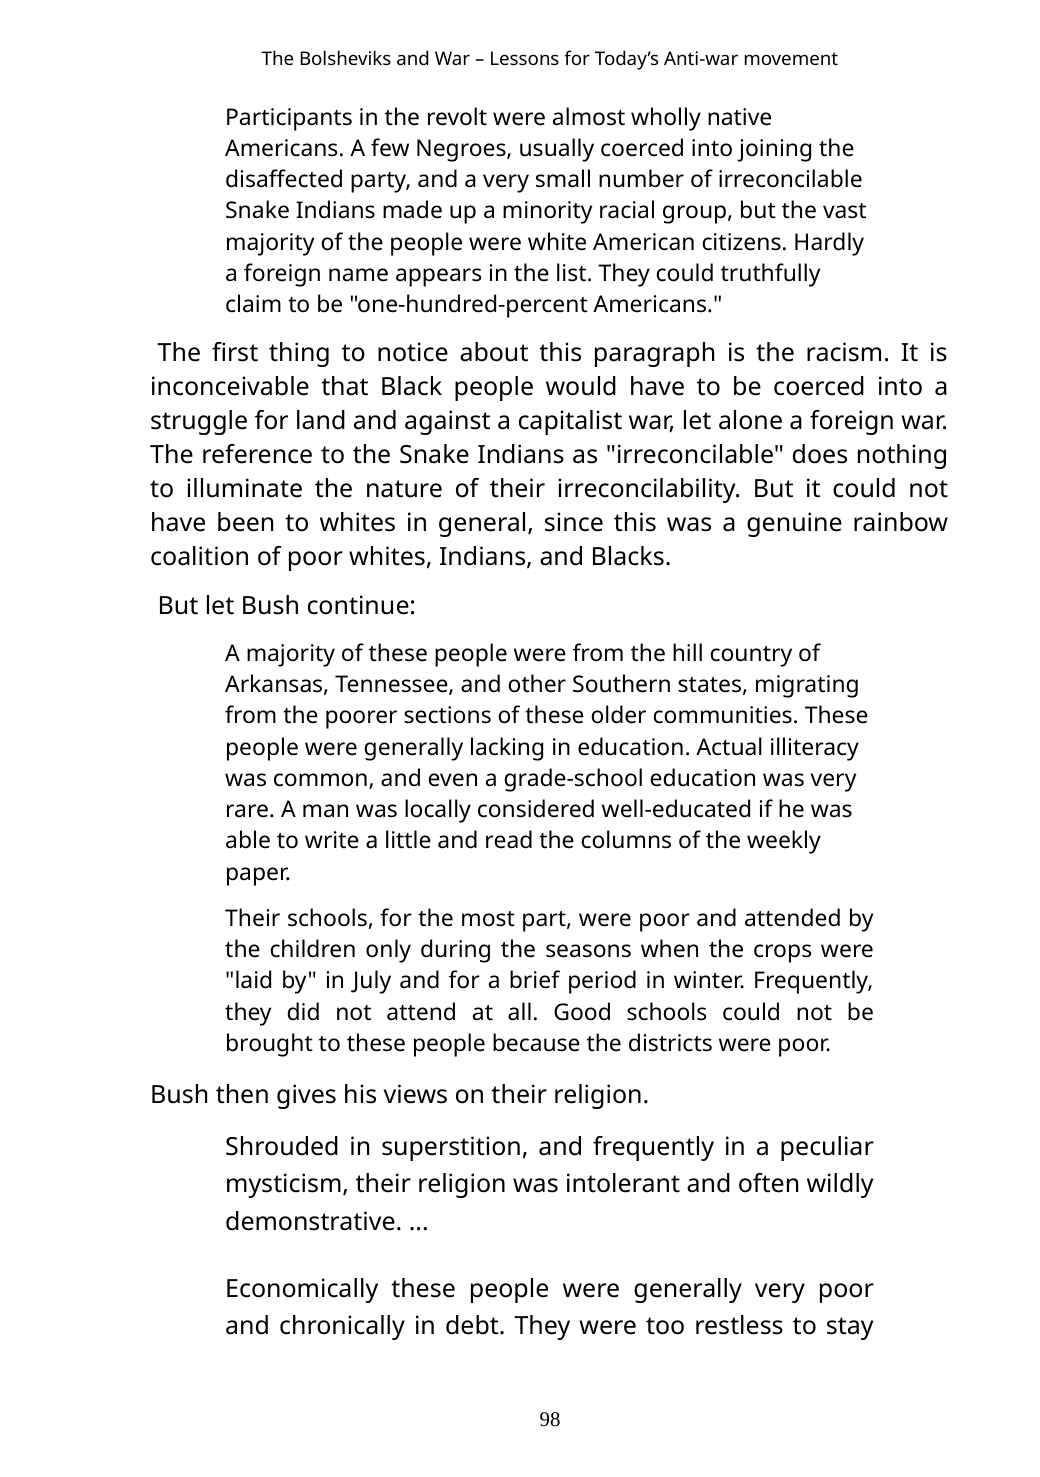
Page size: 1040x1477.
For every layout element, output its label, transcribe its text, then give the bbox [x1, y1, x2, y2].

text Bush then gives his views on their religion. [150, 1073, 949, 1111]
text Participants in the revolt were almost wholly native Americans. A few Negroes, usually coerced into joining the disaffected party, and a very small number of irreconcilable Snake Indians made up a minority racial group, but the vast majority of the people were white American citizens. Hardly a foreign name appears in the list. They could truthfully claim to be "one-hundred-percent Americans." [225, 101, 874, 319]
text The first thing to notice about this paragraph is the racism. It is inconceivable that Black people would have to be coerced into a struggle for land and against a capitalist war, let alone a foreign war. The reference to the Snake Indians as "irreconcilable" does nothing to illuminate the nature of their irreconcilability. But it could not have been to whites in general, since this was a genuine rainbow coalition of poor whites, Indians, and Blacks. [150, 334, 949, 573]
text Shrouded in superstition, and frequently in a peculiar mysticism, their religion was intolerant and often wildly demonstrative. ... [225, 1125, 874, 1238]
text Economically these people were generally very poor and chronically in debt. They were too restless to stay [225, 1267, 874, 1342]
text Their schools, for the most part, were poor and attended by the children only during the seasons when the crops were "laid by" in July and for a brief period in winter. Frequently, they did not attend at all. Good schools could not be brought to these people because the districts were poor. [225, 902, 874, 1058]
text But let Bush continue: [150, 588, 949, 622]
text A majority of these people were from the hill country of Arkansas, Tennessee, and other Southern states, migrating from the poorer sections of these older communities. These people were generally lacking in education. Actual illiteracy was common, and even a grade-school education was very rare. A man was locally considered well-educated if he was able to write a little and read the columns of the weekly paper. [225, 637, 874, 887]
